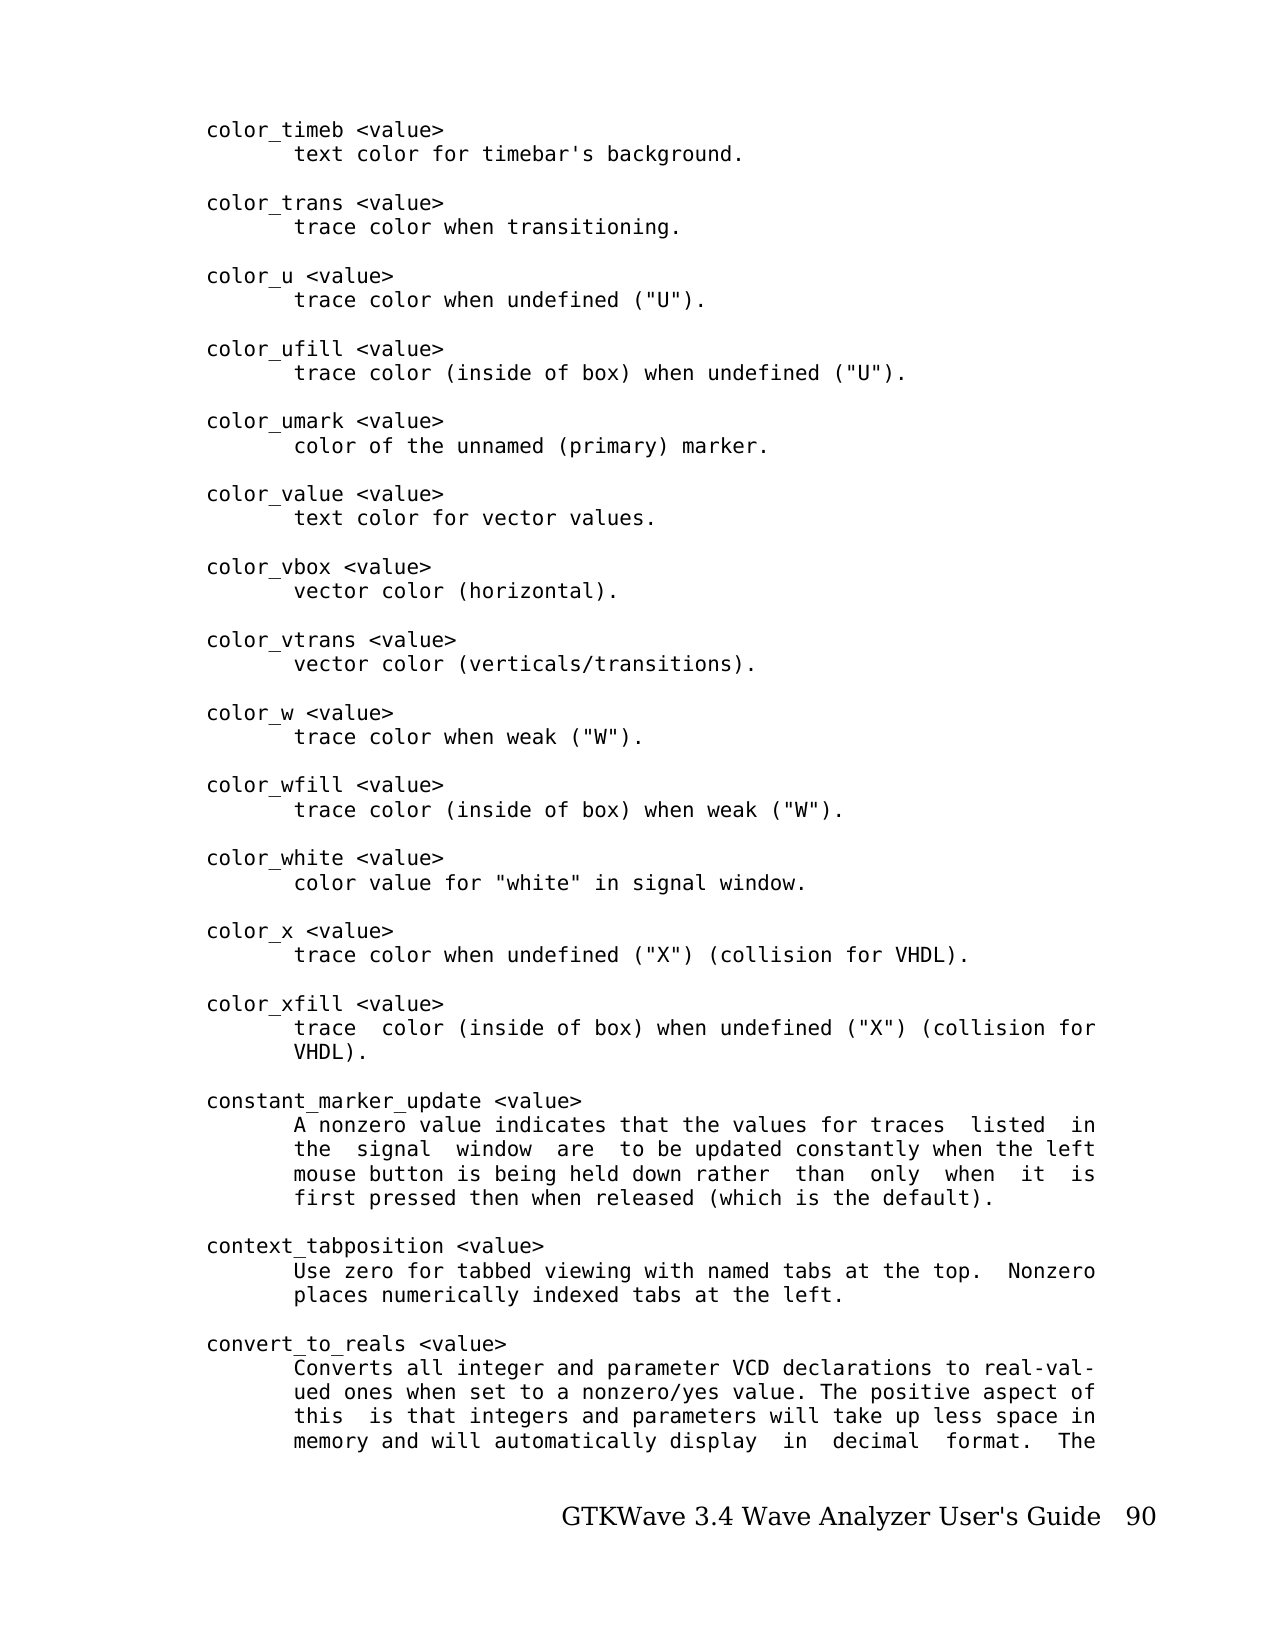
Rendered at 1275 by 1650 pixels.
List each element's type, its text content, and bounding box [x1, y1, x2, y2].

text trace color when undefined ("X") (collision for VHDL). [118, 943, 1157, 968]
text context_tabposition <value> [118, 1234, 1157, 1259]
text ued ones when set to a nonzero/yes value. The positive aspect of [118, 1380, 1157, 1404]
text vector color (verticals/transitions). [118, 652, 1157, 676]
text color value for "white" in signal window. [118, 871, 1157, 895]
text color_x <value> [118, 919, 1157, 943]
text places numerically indexed tabs at the left. [118, 1283, 1157, 1307]
text color_xfill <value> [118, 992, 1157, 1016]
text trace color (inside of box) when undefined ("U"). [118, 361, 1157, 385]
text trace color (inside of box) when weak ("W"). [118, 798, 1157, 822]
text trace color when transitioning. [118, 215, 1157, 239]
text trace color (inside of box) when undefined ("X") (collision for [118, 1016, 1157, 1040]
text color_u <value> [118, 264, 1157, 288]
text trace color when weak ("W"). [118, 725, 1157, 749]
text mouse button is being held down rather than only when it is [118, 1162, 1157, 1186]
text Use zero for tabbed viewing with named tabs at the top. Nonzero [118, 1259, 1157, 1283]
text memory and will automatically display in decimal format. The [118, 1429, 1157, 1453]
text color_vbox <value> [118, 555, 1157, 579]
text color_white <value> [118, 846, 1157, 871]
text VHDL). [118, 1040, 1157, 1065]
text color_timeb <value> [118, 118, 1157, 142]
text color_wfill <value> [118, 773, 1157, 798]
text convert_to_reals <value> [118, 1332, 1157, 1356]
text constant_marker_update <value> [118, 1089, 1157, 1113]
text color of the unnamed (primary) marker. [118, 434, 1157, 458]
text vector color (horizontal). [118, 579, 1157, 603]
text color_trans <value> [118, 191, 1157, 215]
text color_w <value> [118, 701, 1157, 725]
text color_ufill <value> [118, 337, 1157, 361]
text text color for vector values. [118, 506, 1157, 531]
text this is that integers and parameters will take up less space in [118, 1404, 1157, 1429]
text Converts all integer and parameter VCD declarations to real-val- [118, 1356, 1157, 1380]
text first pressed then when released (which is the default). [118, 1186, 1157, 1210]
text color_umark <value> [118, 409, 1157, 434]
text the signal window are to be updated constantly when the left [118, 1137, 1157, 1162]
text color_vtrans <value> [118, 628, 1157, 652]
text text color for timebar's background. [118, 142, 1157, 167]
text trace color when undefined ("U"). [118, 288, 1157, 312]
text A nonzero value indicates that the values for traces listed in [118, 1113, 1157, 1137]
text color_value <value> [118, 482, 1157, 506]
